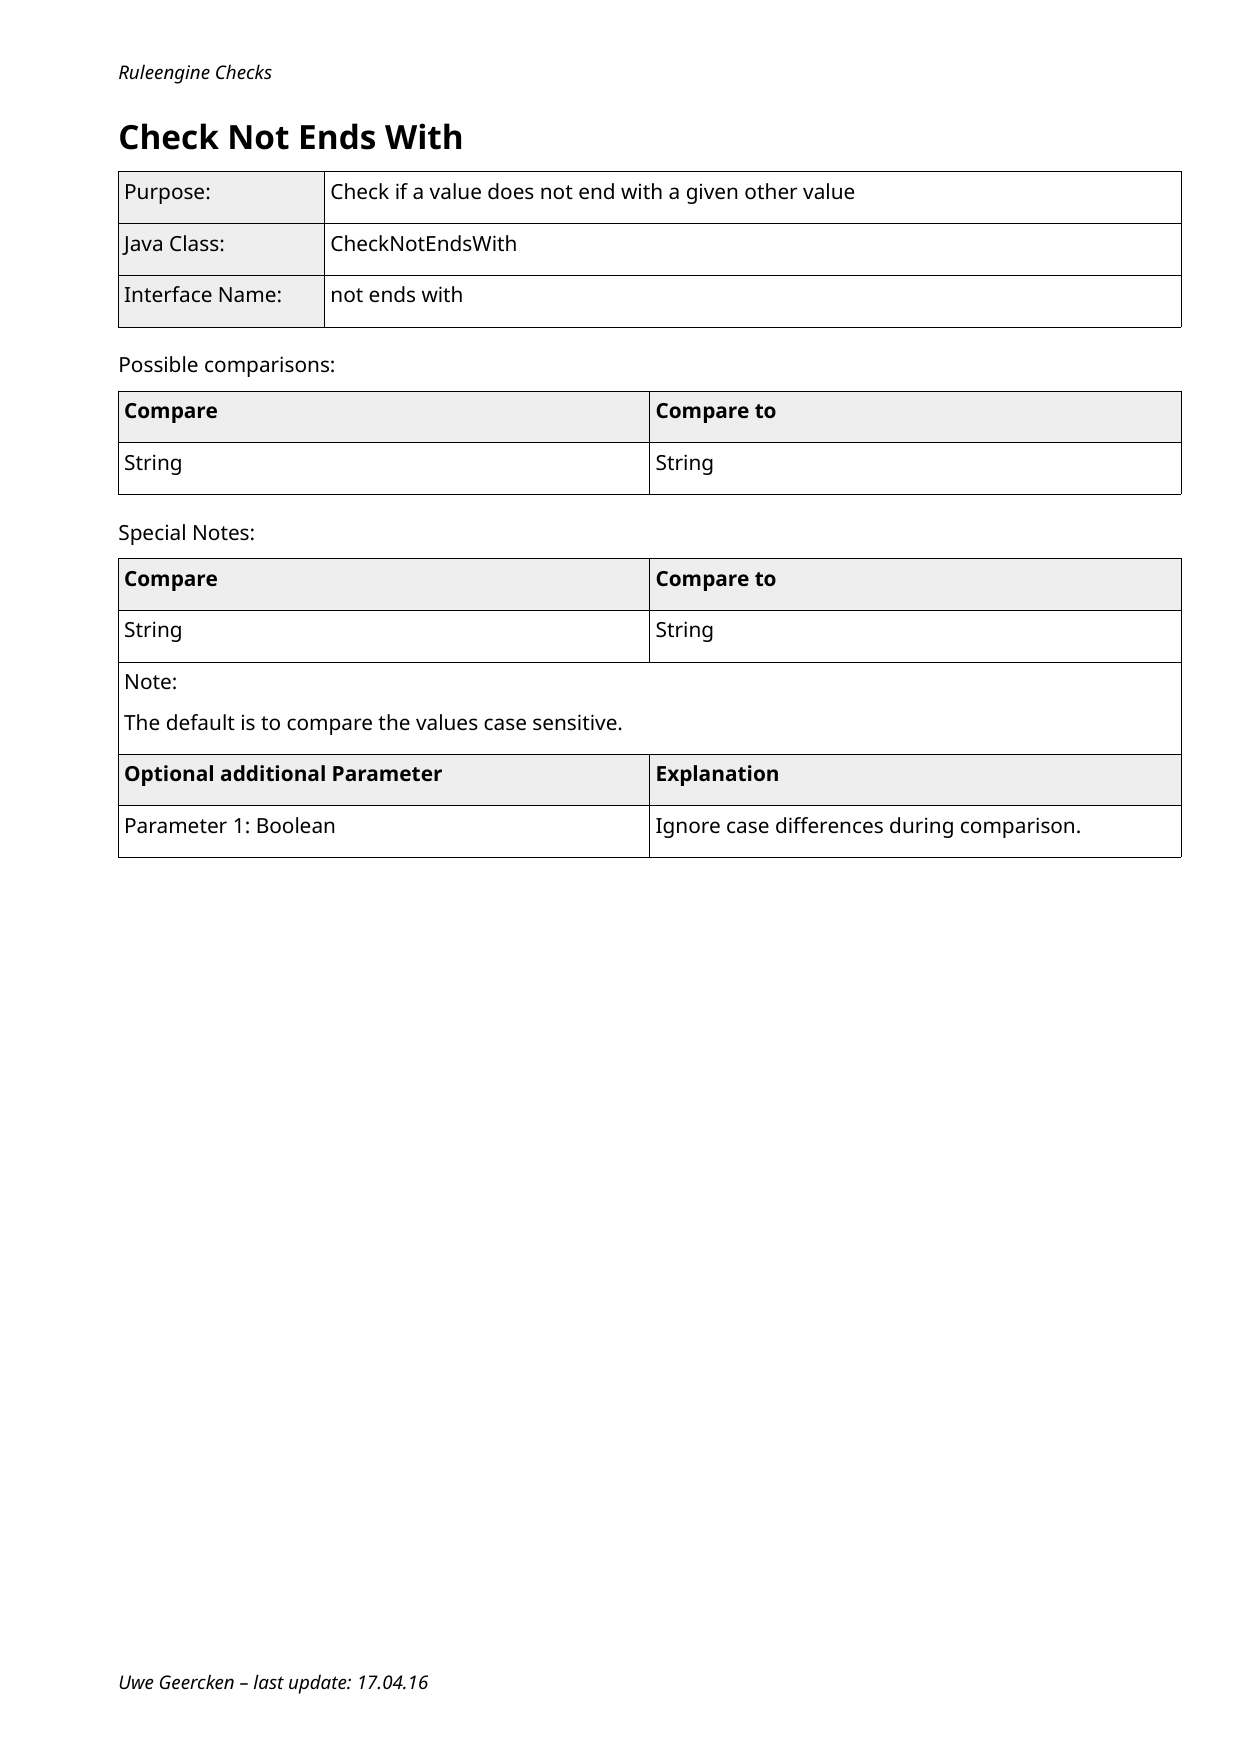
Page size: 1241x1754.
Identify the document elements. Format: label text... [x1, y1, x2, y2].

text Check Not Ends With [118, 114, 1181, 159]
table_cell String [119, 611, 649, 662]
table_header Compare to [650, 559, 1181, 610]
table_header Compare to [650, 392, 1181, 442]
table_cell Interface Name: [119, 276, 324, 327]
table_cell String [650, 443, 1181, 494]
table_cell String [119, 443, 649, 494]
table_cell Note: The default is to compare the values case sensitive. [119, 663, 1181, 753]
table_cell Java Class: [119, 224, 324, 275]
table_cell CheckNotEndsWith [325, 224, 1181, 275]
text Possible comparisons: [118, 350, 1181, 379]
table_cell not ends with [325, 276, 1181, 327]
text Special Notes: [118, 518, 1181, 546]
table_cell Ignore case differences during comparison. [650, 806, 1181, 857]
table_cell Parameter 1: Boolean [119, 806, 649, 857]
table_cell Explanation [650, 755, 1181, 805]
table_cell Optional additional Parameter [119, 755, 649, 805]
table_header Compare [119, 559, 649, 610]
table_header Check if a value does not end with a given other value [325, 172, 1181, 223]
table_header Compare [119, 392, 649, 442]
table_header Purpose: [119, 172, 324, 223]
table_cell String [650, 611, 1181, 662]
